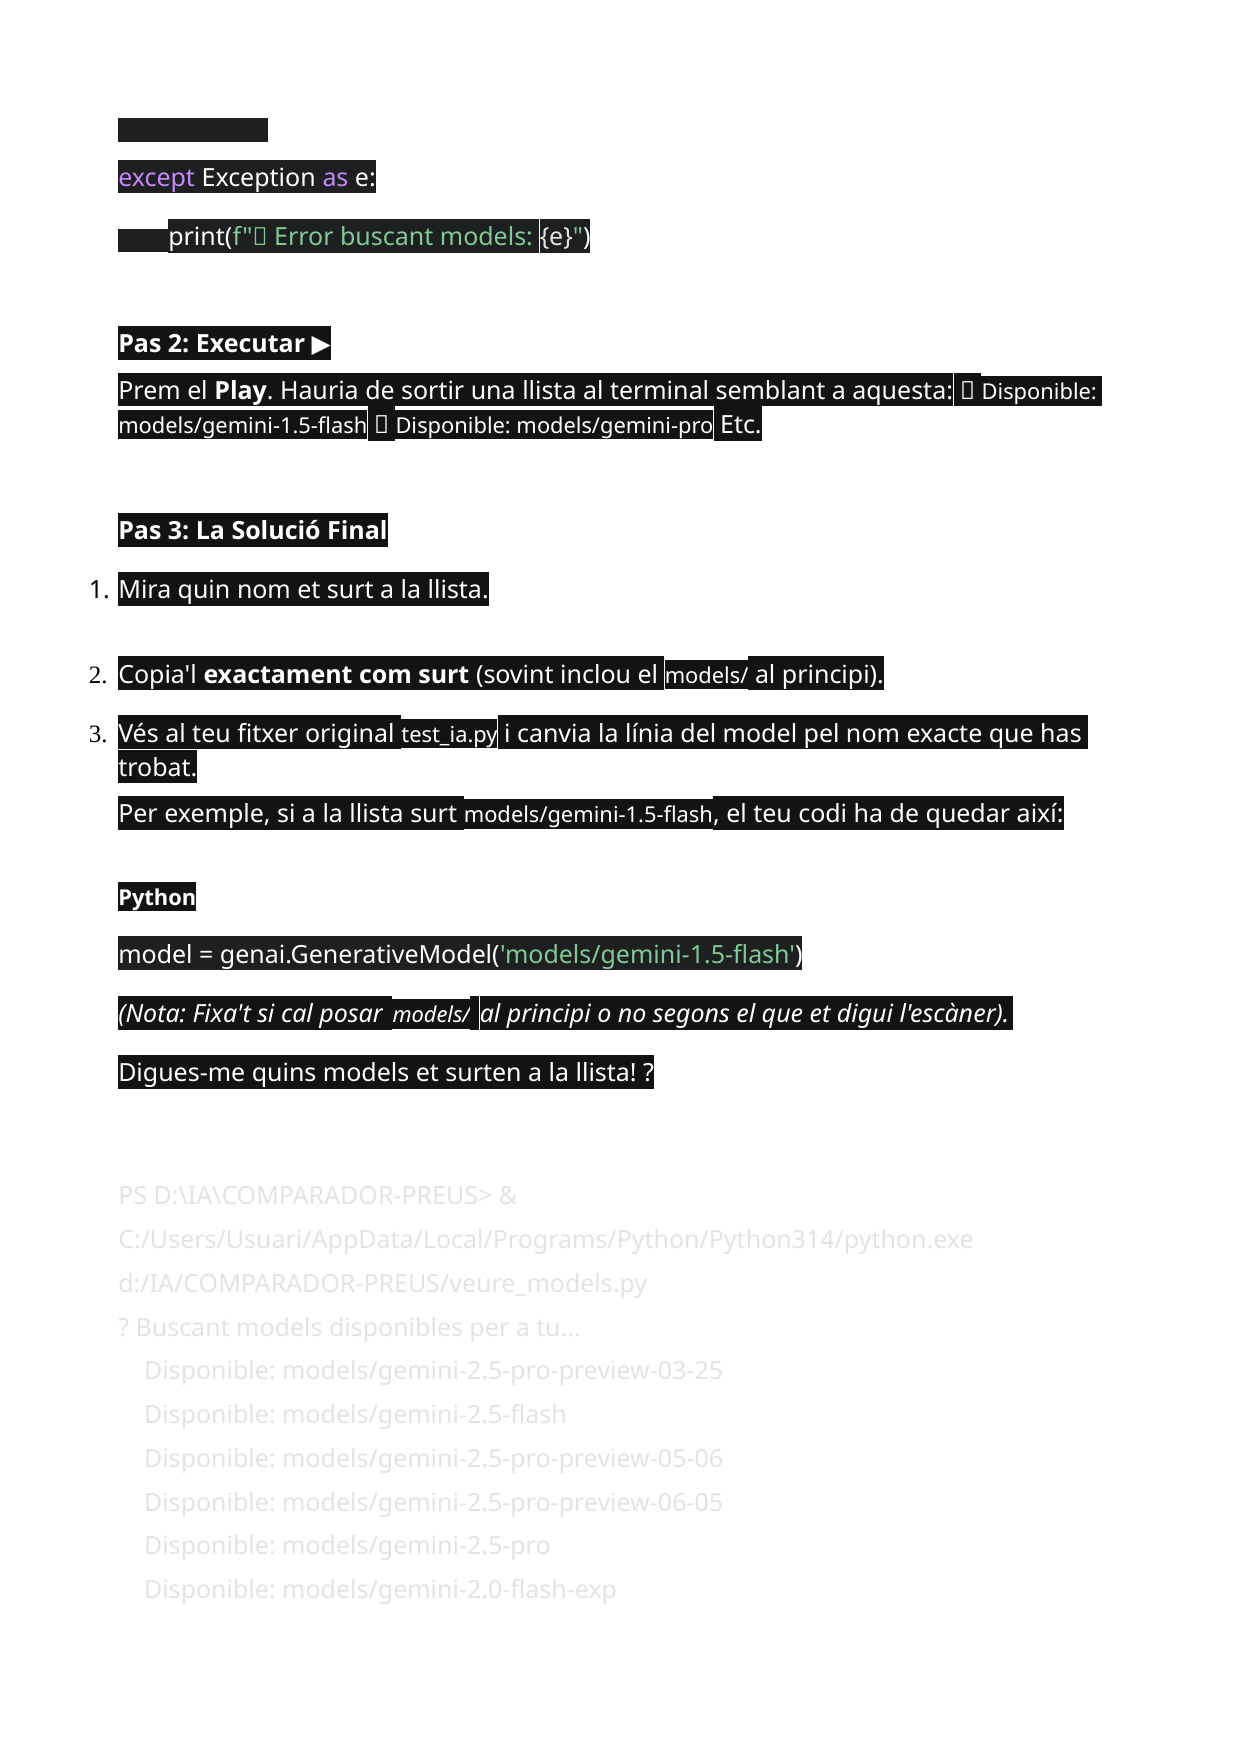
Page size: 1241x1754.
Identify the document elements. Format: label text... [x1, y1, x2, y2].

list Mira quin nom et surt a la llista. [118, 572, 1122, 606]
subtitle Pas 2: Executar ▶️ [118, 322, 1122, 360]
text Prem el Play. Hauria de sortir una llista al terminal semblant a aquesta: ✅ Disponible: models/gemini-1.5-flash ✅ Disponible: models/gemini-pro Etc. [118, 372, 1122, 441]
list Vés al teu fitxer original test_ia.py i canvia la línia del model pel nom exacte que has trobat. [118, 715, 1122, 783]
text ? Buscant models disponibles per a tu... [118, 1299, 1122, 1343]
text ✅ Disponible: models/gemini-2.5-flash [118, 1387, 1122, 1431]
text Python [118, 880, 1122, 911]
text Digues-me quins models et surten a la llista! ? [118, 1055, 1122, 1089]
text model = genai.GenerativeModel('models/gemini-1.5-flash') [118, 936, 1122, 970]
text except Exception as e: [118, 159, 1122, 193]
text ✅ Disponible: models/gemini-2.5-pro-preview-06-05 [118, 1474, 1122, 1518]
text ✅ Disponible: models/gemini-2.5-pro-preview-03-25 [118, 1343, 1122, 1387]
text (Nota: Fixa't si cal posar models/ al principi o no segons el que et digui l'escàner). [118, 996, 1122, 1030]
list Copia'l exactament com surt (sovint inclou el models/ al principi). [118, 656, 1122, 690]
subtitle Pas 3: La Solució Final [118, 509, 1122, 547]
text PS D:\IA\COMPARADOR-PREUS> & C:/Users/Usuari/AppData/Local/Programs/Python/Python314/python.exe d:/IA/COMPARADOR-PREUS/veure_models.py [118, 1168, 1122, 1299]
text Per exemple, si a la llista surt models/gemini-1.5-flash, el teu codi ha de quedar així: [118, 796, 1122, 830]
text print(f"❌ Error buscant models: {e}") [118, 219, 1122, 253]
text ✅ Disponible: models/gemini-2.5-pro-preview-05-06 [118, 1431, 1122, 1474]
text ✅ Disponible: models/gemini-2.5-pro [118, 1518, 1122, 1562]
text ✅ Disponible: models/gemini-2.0-flash-exp [118, 1562, 1122, 1606]
